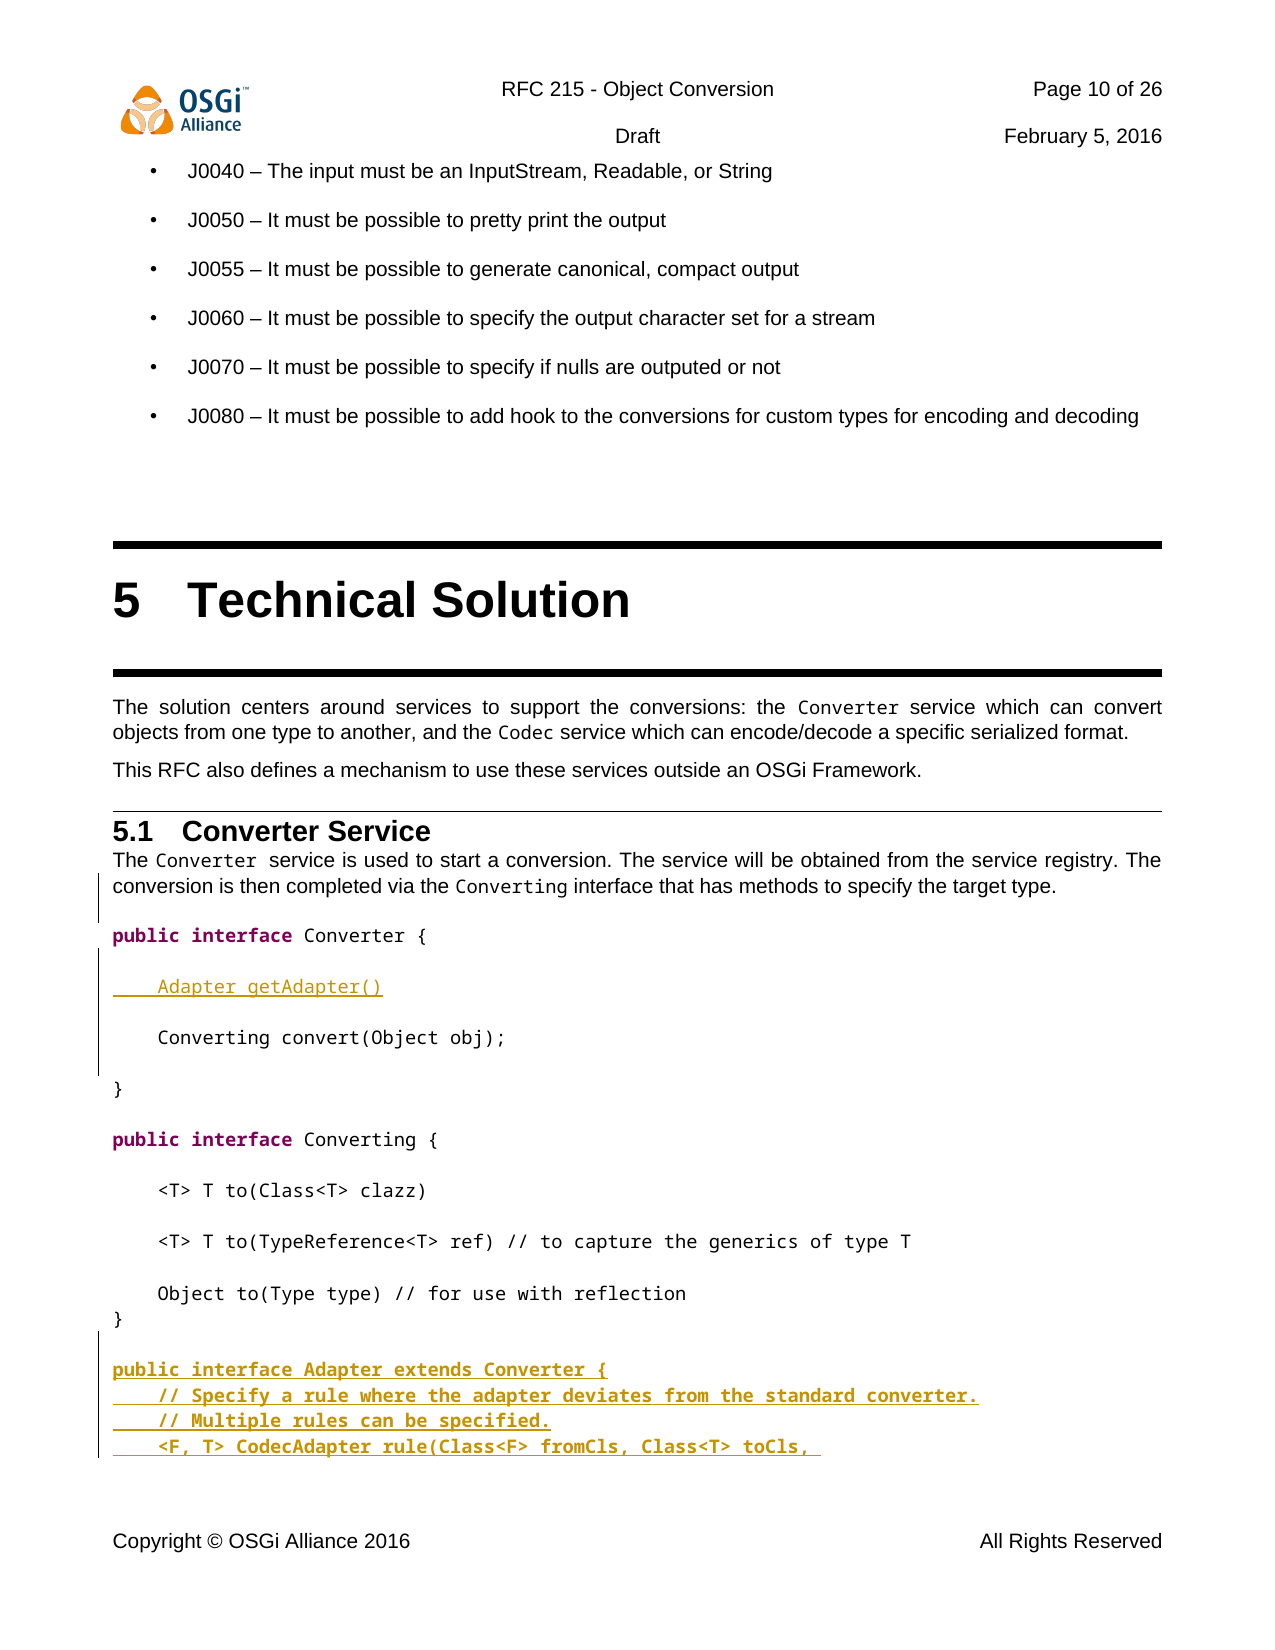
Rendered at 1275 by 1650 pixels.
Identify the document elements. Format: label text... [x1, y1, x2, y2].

text <F, T> CodecAdapter rule(Class<F> fromCls, Class<T> toCls, [112, 1433, 1162, 1458]
text Object to(Type type) // for use with reflection [112, 1280, 1162, 1305]
text <T> T to(TypeReference<T> ref) // to capture the generics of type T [112, 1229, 1162, 1254]
text The Converter service is used to start a conversion. The service will be obtained from the service registry. The conversion is then completed via the Converting interface that has methods to specify the target type. [112, 847, 1162, 898]
text <T> T to(Class<T> clazz) [112, 1178, 1162, 1203]
text public interface Adapter extends Converter { [112, 1356, 1162, 1382]
list J0055 – It must be possible to generate canonical, compact output [150, 257, 1162, 281]
text public interface Converting { [112, 1127, 1162, 1152]
text // Multiple rules can be specified. [112, 1407, 1162, 1433]
text public interface Converter { [112, 922, 1162, 948]
subtitle Technical Solution [112, 542, 1162, 677]
text Converting convert(Object obj); [112, 1024, 1162, 1050]
list J0080 – It must be possible to add hook to the conversions for custom types for encoding and decoding [150, 404, 1162, 428]
text } [112, 1305, 1162, 1331]
text } [112, 1076, 1162, 1101]
text // Specify a rule where the adapter deviates from the standard converter. [112, 1382, 1162, 1407]
picture [113, 78, 257, 142]
list J0070 – It must be possible to specify if nulls are outputed or not [150, 355, 1162, 379]
text The solution centers around services to support the conversions: the Converter service which can convert objects from one type to another, and the Codec service which can encode/decode a specific serialized format. [112, 694, 1162, 745]
subtitle Converter Service [112, 812, 1162, 847]
text Adapter getAdapter() [112, 973, 1162, 999]
text This RFC also defines a mechanism to use these services outside an OSGi Framework. [112, 758, 1162, 782]
list J0040 – The input must be an InputStream, Readable, or String [150, 159, 1162, 183]
list J0060 – It must be possible to specify the output character set for a stream [150, 306, 1162, 330]
list J0050 – It must be possible to pretty print the output [150, 208, 1162, 232]
